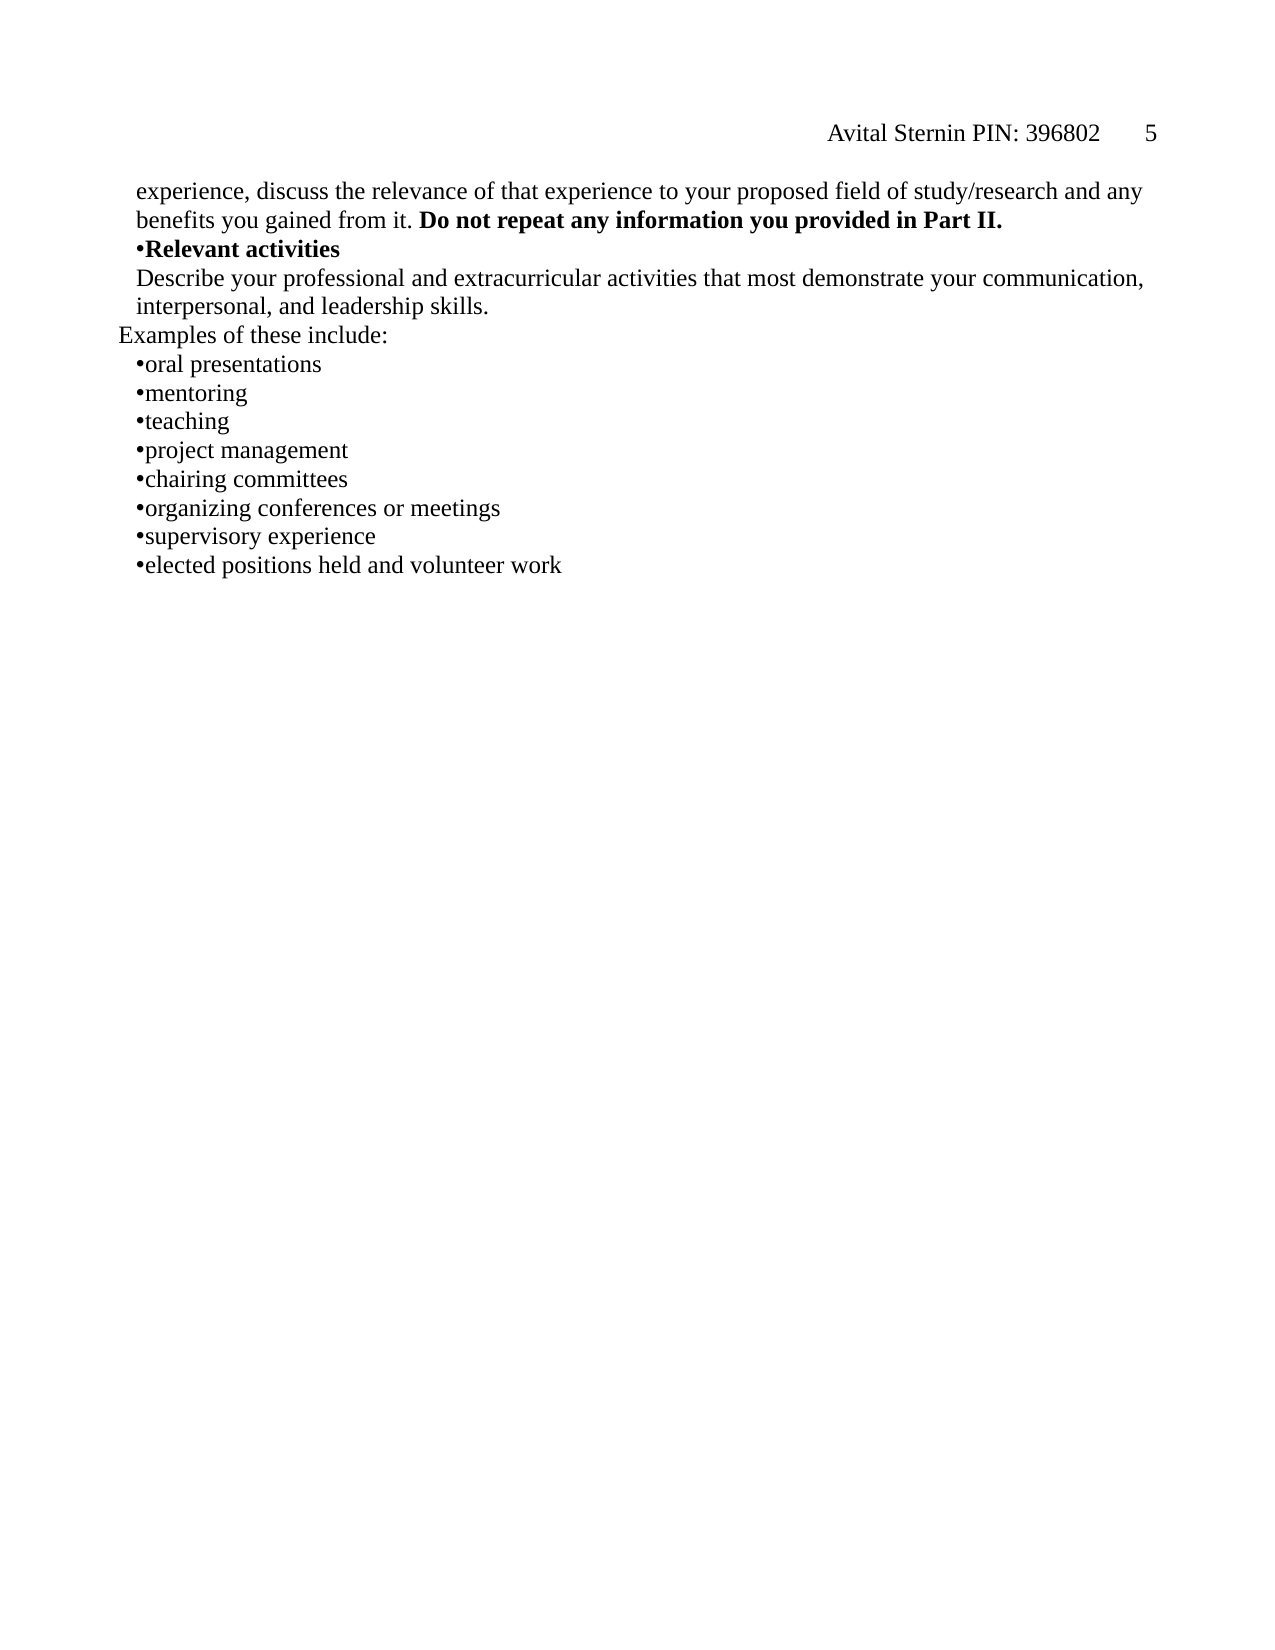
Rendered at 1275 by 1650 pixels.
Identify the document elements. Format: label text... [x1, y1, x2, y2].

list organizing conferences or meetings [118, 493, 1157, 521]
list mentoring [118, 378, 1157, 406]
list teaching [118, 406, 1157, 435]
list Relevant activities Describe your professional and extracurricular activities that most demonstrate your communication, interpersonal, and leadership skills. [118, 234, 1157, 320]
list elected positions held and volunteer work [118, 550, 1157, 579]
list chairing committees [118, 464, 1157, 493]
list oral presentations [118, 349, 1157, 378]
list experience, discuss the relevance of that experience to your proposed field of study/research and any benefits you gained from it. Do not repeat any information you provided in Part II. [118, 176, 1157, 234]
list project management [118, 435, 1157, 464]
list supervisory experience [118, 521, 1157, 550]
text Examples of these include: [118, 320, 1157, 349]
